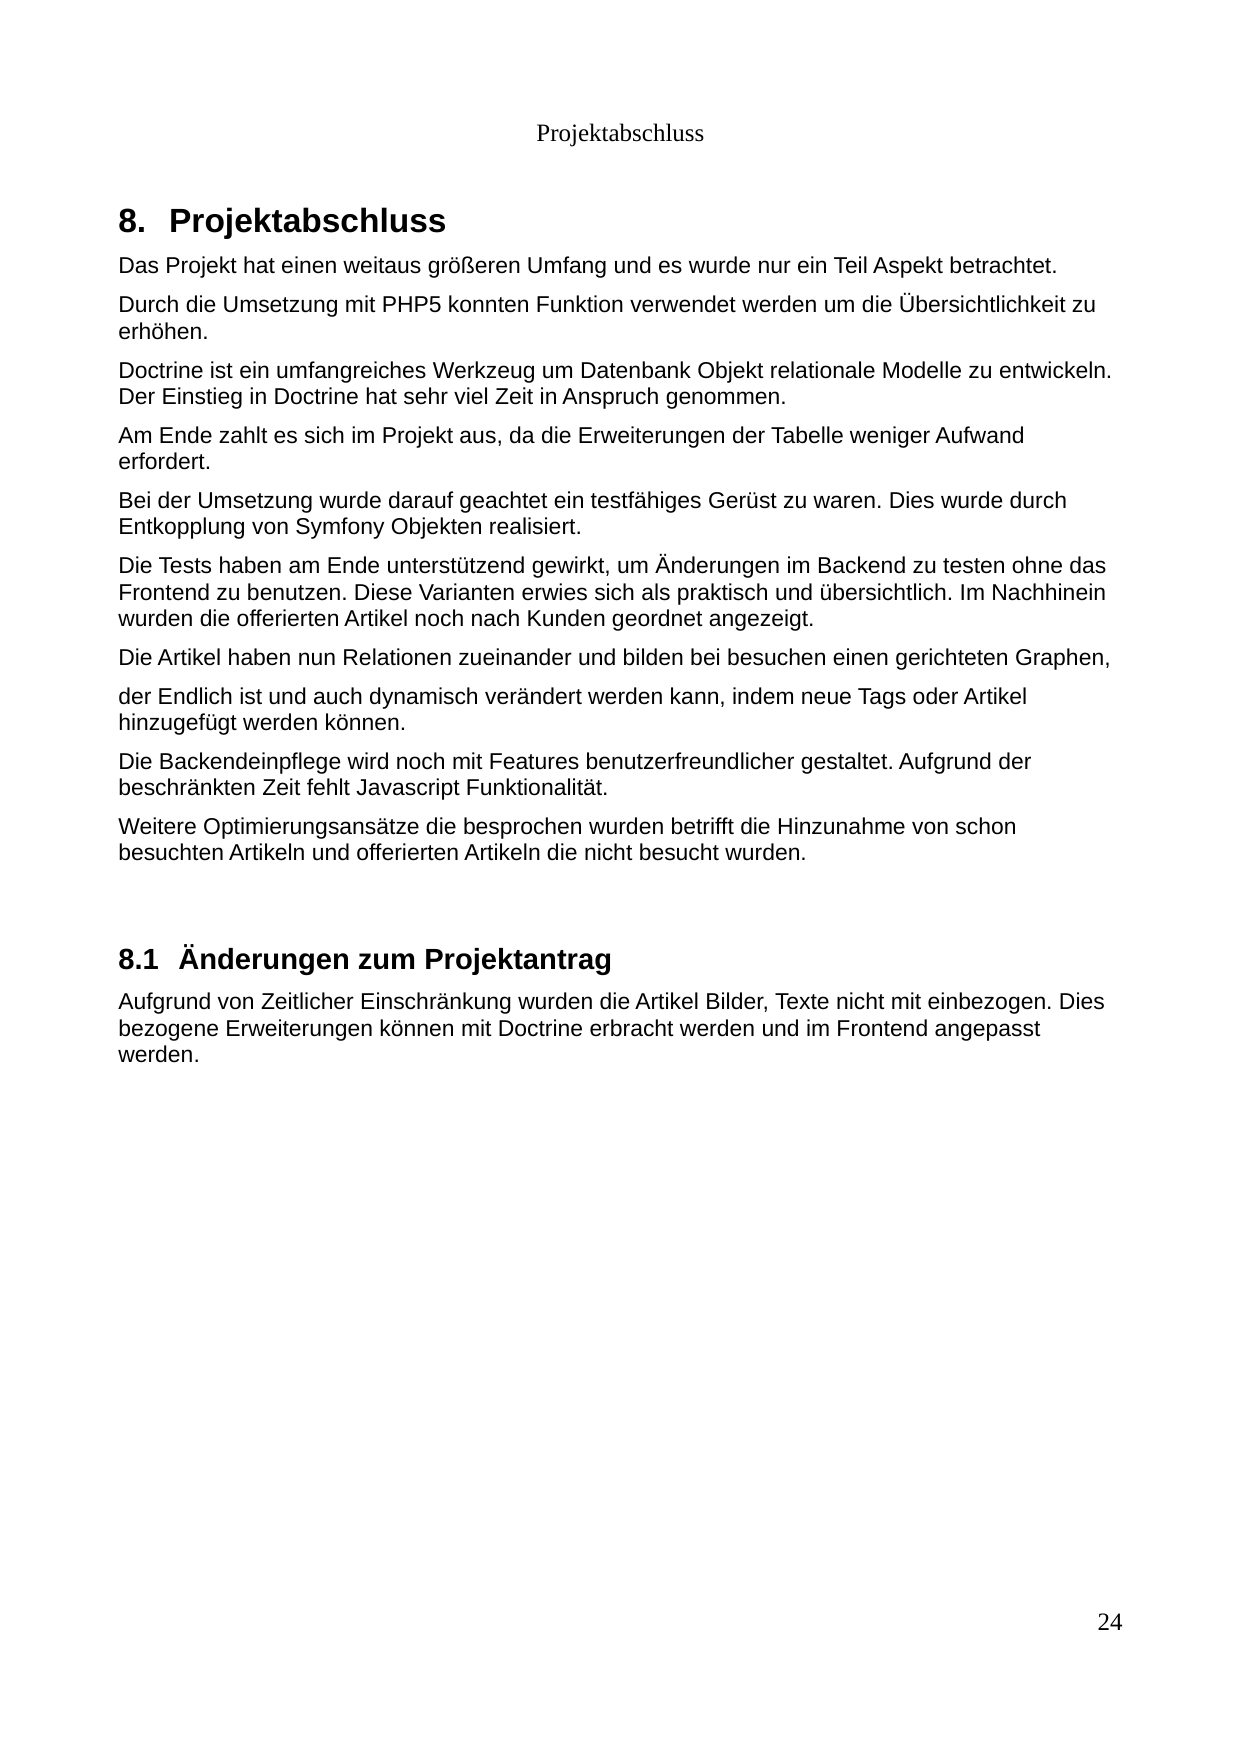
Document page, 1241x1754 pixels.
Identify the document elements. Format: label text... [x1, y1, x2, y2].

text Am Ende zahlt es sich im Projekt aus, da die Erweiterungen der Tabelle weniger Aufwand erfordert. [118, 422, 1122, 474]
text Die Tests haben am Ende unterstützend gewirkt, um Änderungen im Backend zu testen ohne das Frontend zu benutzen. Diese Varianten erwies sich als praktisch und übersichtlich. Im Nachhinein wurden die offerierten Artikel noch nach Kunden geordnet angezeigt. [118, 552, 1122, 631]
text Die Backendeinpflege wird noch mit Features benutzerfreundlicher gestaltet. Aufgrund der beschränkten Zeit fehlt Javascript Funktionalität. [118, 748, 1122, 801]
text Durch die Umsetzung mit PHP5 konnten Funktion verwendet werden um die Übersichtlichkeit zu erhöhen. [118, 291, 1122, 344]
text Die Artikel haben nun Relationen zueinander und bilden bei besuchen einen gerichteten Graphen, [118, 644, 1122, 670]
subtitle Projektabschluss [118, 201, 1122, 240]
text Doctrine ist ein umfangreiches Werkzeug um Datenbank Objekt relationale Modelle zu entwickeln. Der Einstieg in Doctrine hat sehr viel Zeit in Anspruch genommen. [118, 357, 1122, 409]
text Bei der Umsetzung wurde darauf geachtet ein testfähiges Gerüst zu waren. Dies wurde durch Entkopplung von Symfony Objekten realisiert. [118, 487, 1122, 540]
text Aufgrund von Zeitlicher Einschränkung wurden die Artikel Bilder, Texte nicht mit einbezogen. Dies bezogene Erweiterungen können mit Doctrine erbracht werden und im Frontend angepasst werden. [118, 988, 1122, 1067]
text Das Projekt hat einen weitaus größeren Umfang und es wurde nur ein Teil Aspekt betrachtet. [118, 252, 1122, 279]
text der Endlich ist und auch dynamisch verändert werden kann, indem neue Tags oder Artikel hinzugefügt werden können. [118, 683, 1122, 735]
subtitle Änderungen zum Projektantrag [118, 942, 1122, 976]
text Weitere Optimierungsansätze die besprochen wurden betrifft die Hinzunahme von schon besuchten Artikeln und offerierten Artikeln die nicht besucht wurden. [118, 813, 1122, 866]
